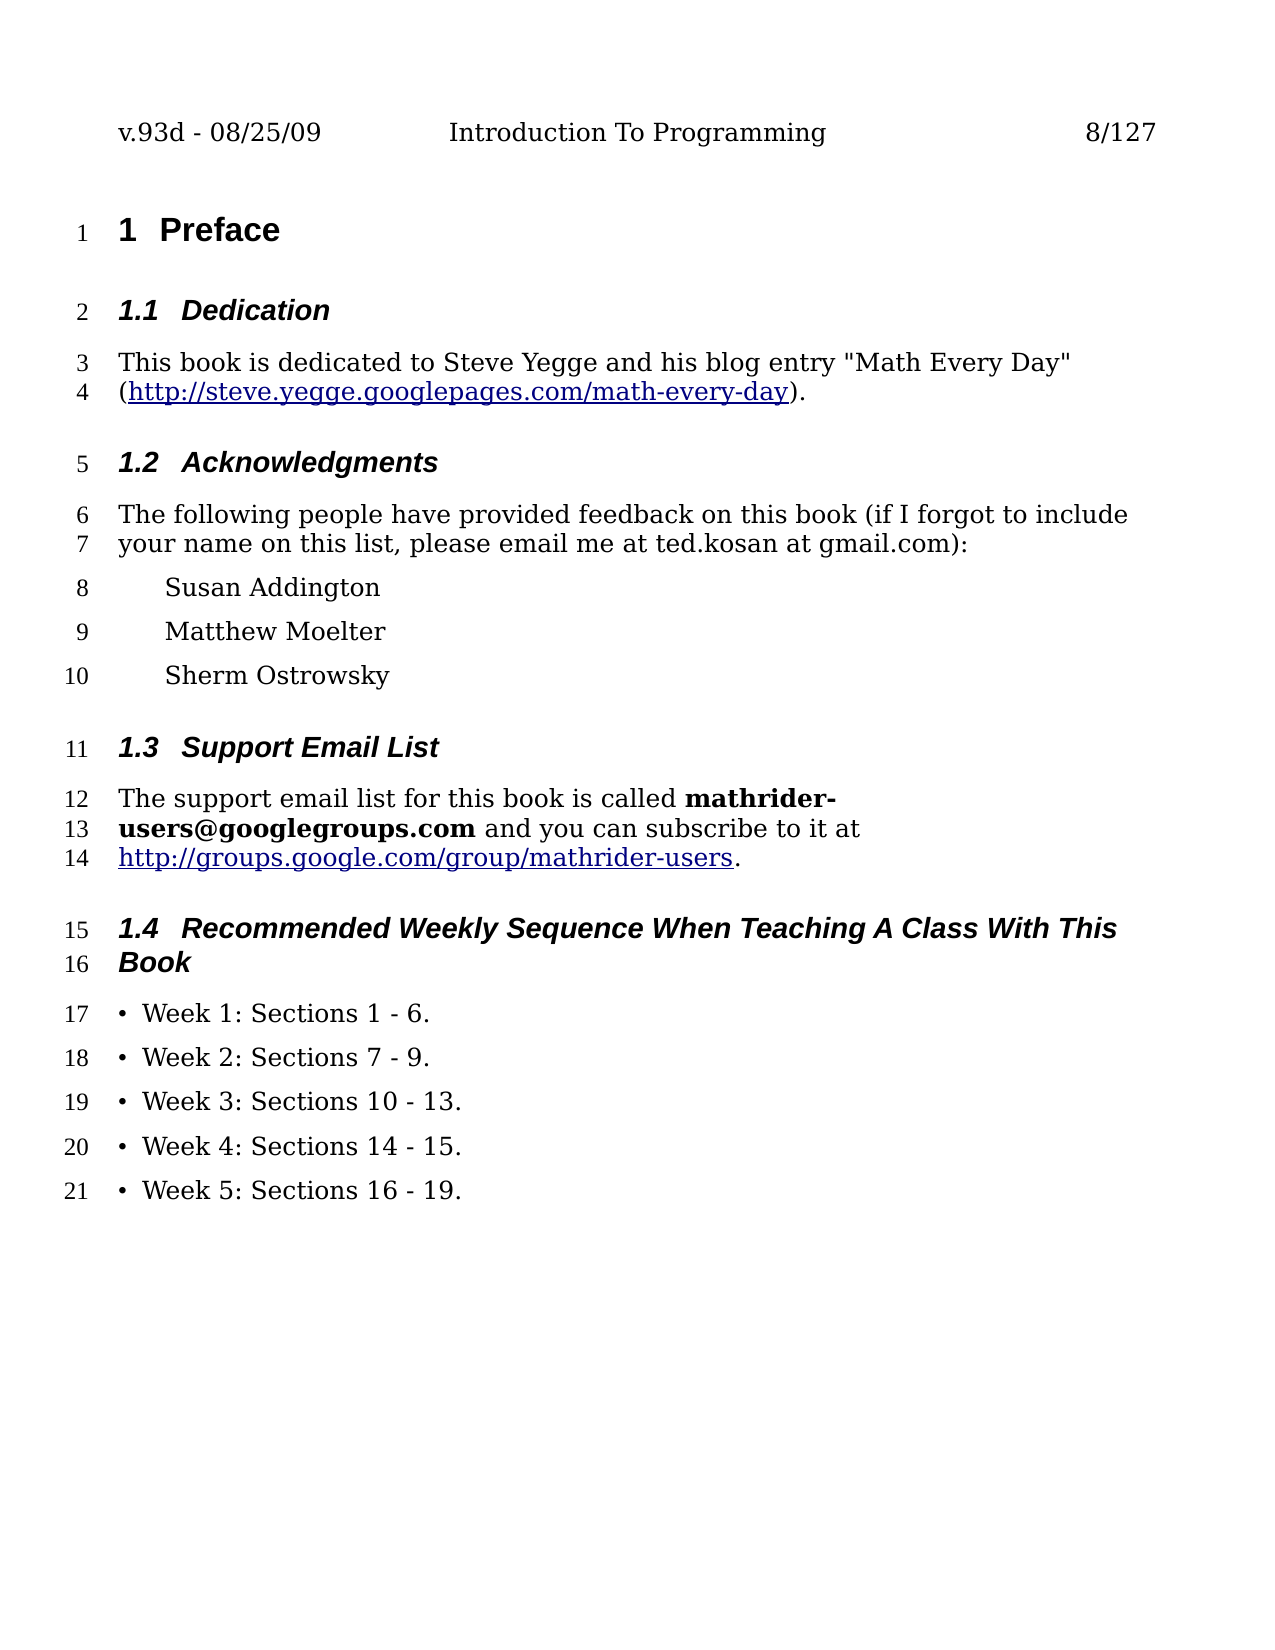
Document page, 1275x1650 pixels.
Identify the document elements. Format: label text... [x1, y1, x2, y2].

subtitle Acknowledgments [118, 445, 1157, 479]
text Susan Addington [164, 573, 1157, 602]
text Sherm Ostrowsky [164, 661, 1157, 691]
subtitle Support Email List [118, 730, 1157, 763]
list Week 4: Sections 14 - 15. [118, 1132, 1157, 1161]
subtitle Dedication [118, 293, 1157, 327]
subtitle Recommended Weekly Sequence When Teaching A Class With This Book [118, 911, 1157, 978]
list Week 2: Sections 7 - 9. [118, 1043, 1157, 1072]
text The following people have provided feedback on this book (if I forgot to include your name on this list, please email me at ted.kosan at gmail.com): [118, 500, 1157, 558]
list Week 5: Sections 16 - 19. [118, 1176, 1157, 1205]
text The support email list for this book is called mathrider-users@googlegroups.com and you can subscribe to it at http://groups.google.com/group/mathrider-users. [118, 784, 1157, 872]
text Matthew Moelter [164, 617, 1157, 646]
text This book is dedicated to Steve Yegge and his blog entry "Math Every Day" (http://steve.yegge.googlepages.com/math-every-day). [118, 348, 1157, 406]
list Week 3: Sections 10 - 13. [118, 1087, 1157, 1117]
subtitle Preface [118, 210, 1157, 248]
list Week 1: Sections 1 - 6. [118, 999, 1157, 1028]
